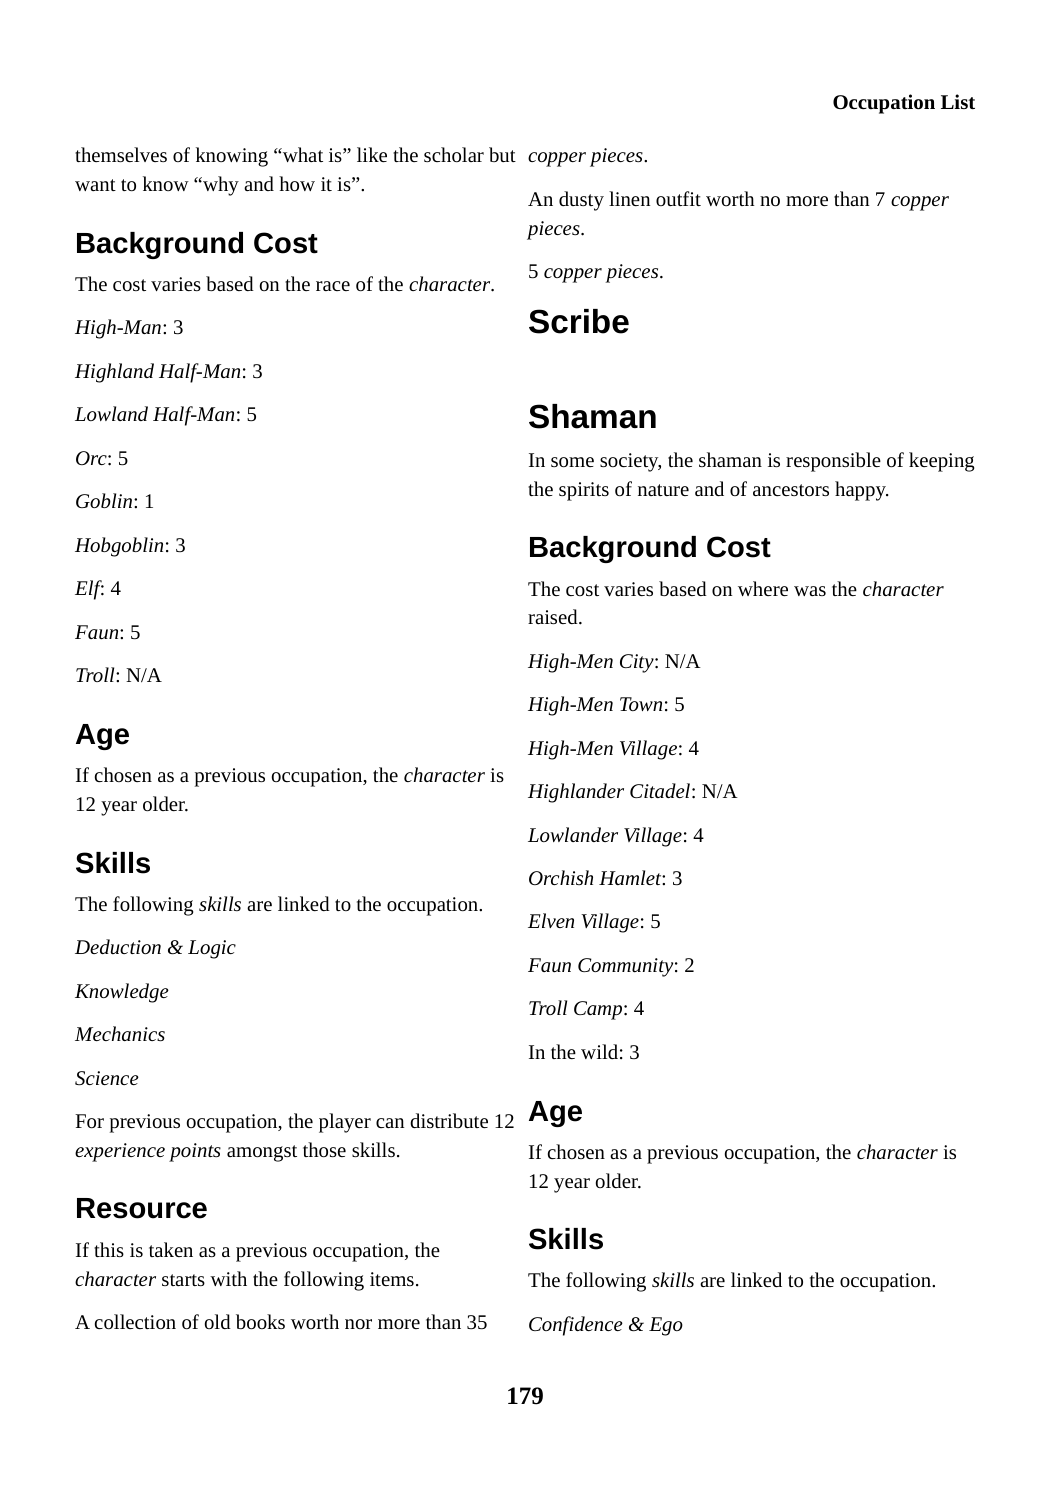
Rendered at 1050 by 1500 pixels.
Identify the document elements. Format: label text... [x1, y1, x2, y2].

text High-Men Town: 5 [528, 692, 975, 716]
text Troll Camp: 4 [528, 996, 975, 1020]
text Knowledge [75, 978, 522, 1003]
text An dusty linen outfit worth no more than 7 copper pieces. [528, 187, 975, 240]
text Elf: 4 [75, 576, 522, 600]
text In the wild: 3 [528, 1040, 975, 1064]
text Orchish Hamlet: 3 [528, 866, 975, 890]
text The cost varies based on where was the character raised. [528, 577, 975, 629]
text 5 copper pieces. [528, 259, 975, 283]
text copper pieces. [528, 143, 975, 167]
text Highland Half-Man: 3 [75, 359, 522, 383]
text Mechanics [75, 1022, 522, 1046]
text The following skills are linked to the occupation. [75, 892, 522, 916]
text Confidence & Ego [528, 1312, 975, 1336]
text High-Men City: N/A [528, 649, 975, 673]
text If chosen as a previous occupation, the character is 12 year older. [75, 763, 522, 816]
text Lowlander Village: 4 [528, 823, 975, 847]
text If chosen as a previous occupation, the character is 12 year older. [528, 1140, 975, 1193]
text A collection of old books worth nor more than 35 [75, 1310, 522, 1334]
subtitle Resource [75, 1192, 522, 1225]
text In some society, the shaman is responsible of keeping the spirits of nature and of ancestors happy. [528, 448, 975, 501]
text Deduction & Logic [75, 935, 522, 959]
text Faun: 5 [75, 619, 522, 644]
text If this is taken as a previous occupation, the character starts with the following items. [75, 1238, 522, 1291]
text Lowland Half-Man: 5 [75, 402, 522, 426]
subtitle Background Cost [75, 226, 522, 259]
text Goblin: 1 [75, 489, 522, 513]
subtitle Skills [75, 846, 522, 879]
text High-Men Village: 4 [528, 736, 975, 760]
text The following skills are linked to the occupation. [528, 1268, 975, 1292]
subtitle Skills [528, 1222, 975, 1256]
text themselves of knowing “what is” like the scholar but want to know “why and how it is”. [75, 143, 522, 196]
subtitle Shaman [528, 397, 975, 435]
text For previous occupation, the player can distribute 12 experience points amongst those skills. [75, 1109, 522, 1162]
text Highlander Citadel: N/A [528, 779, 975, 803]
text Science [75, 1065, 522, 1089]
subtitle Age [75, 717, 522, 750]
subtitle Background Cost [528, 531, 975, 564]
subtitle Scribe [528, 302, 975, 341]
text High-Man: 3 [75, 316, 522, 339]
text The cost varies based on the race of the character. [75, 272, 522, 296]
text Orc: 5 [75, 446, 522, 470]
text Troll: N/A [75, 663, 522, 687]
text Elven Village: 5 [528, 909, 975, 933]
text Faun Community: 2 [528, 953, 975, 977]
text Hobgoblin: 3 [75, 533, 522, 557]
subtitle Age [528, 1094, 975, 1127]
